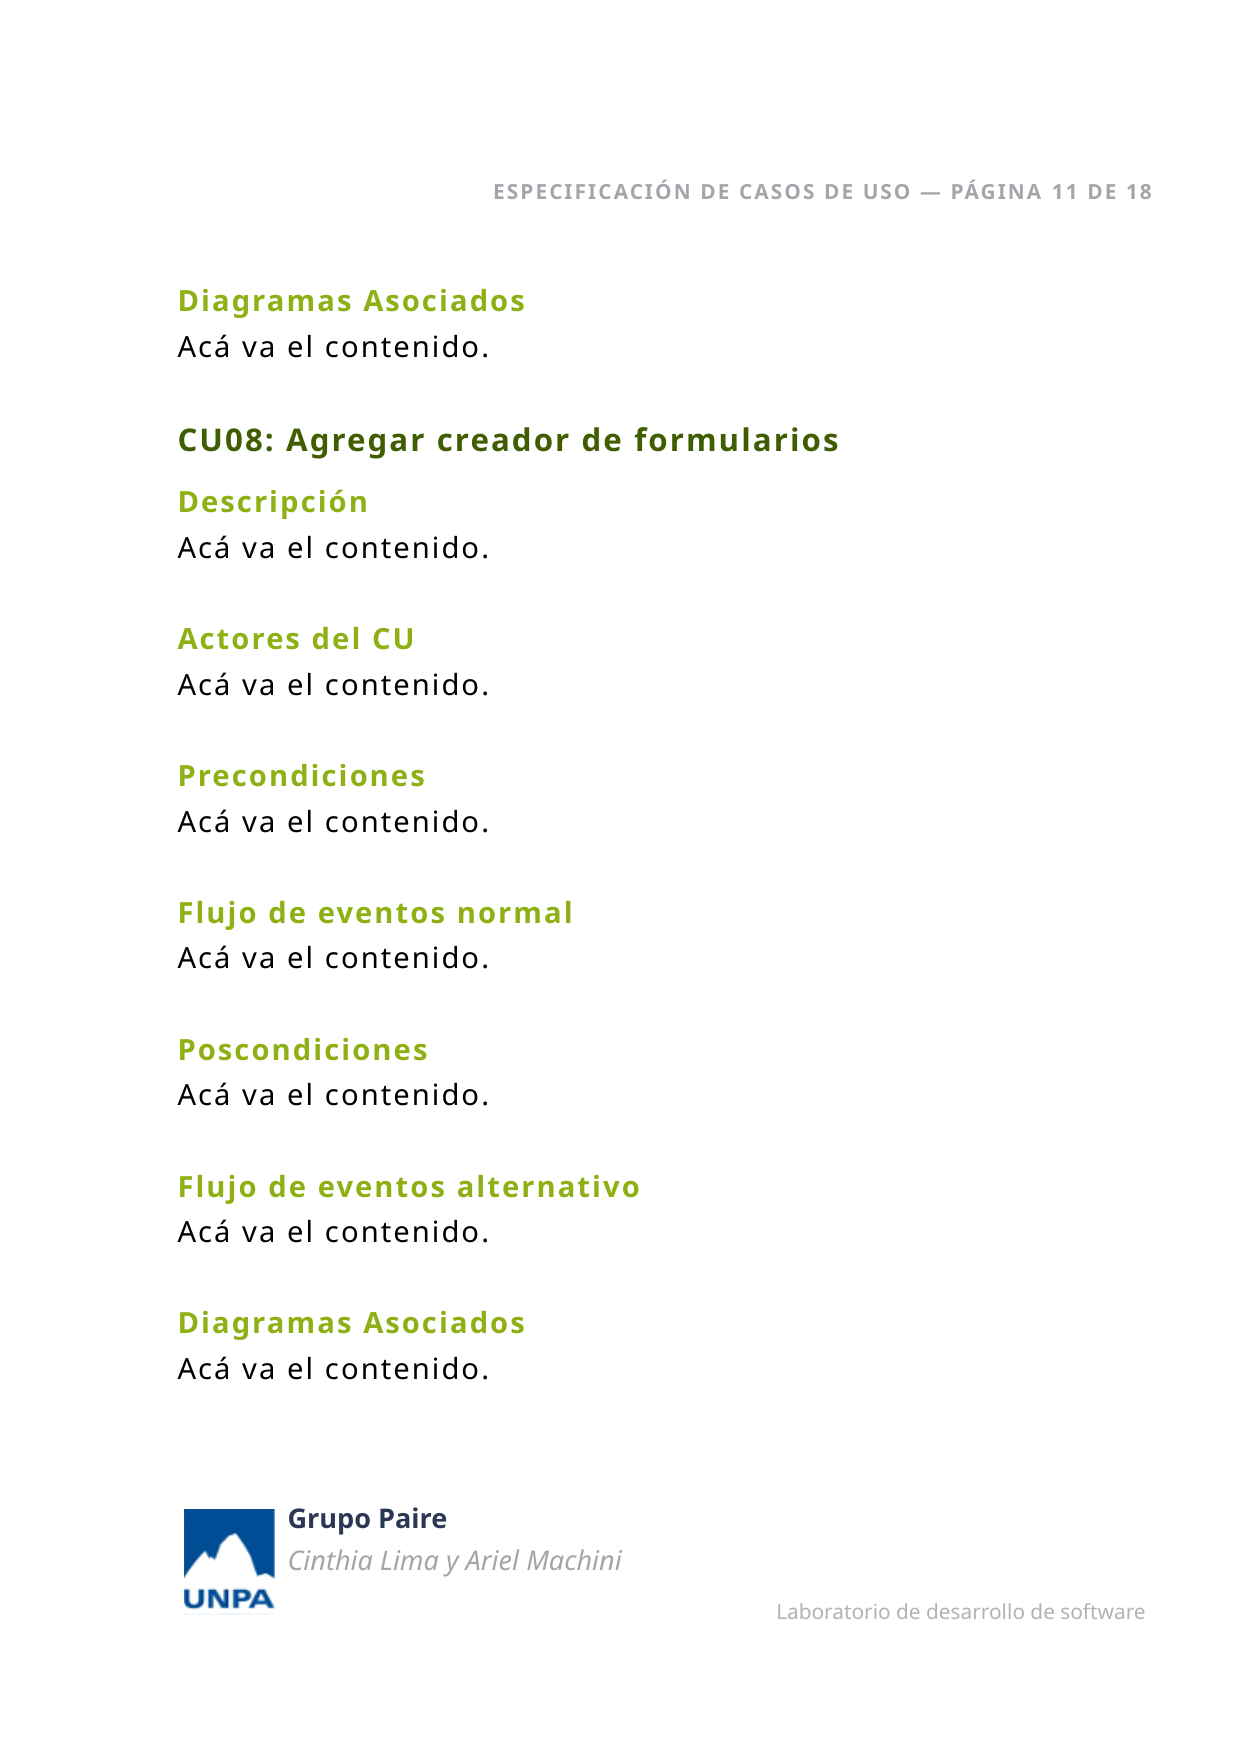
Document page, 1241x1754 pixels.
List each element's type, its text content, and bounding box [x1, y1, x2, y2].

text Acá va el contenido. [177, 664, 1152, 704]
text Acá va el contenido. [177, 1074, 1152, 1114]
text Poscondiciones [177, 1029, 1152, 1069]
text Diagramas Asociados [177, 1303, 1152, 1342]
text Diagramas Asociados [177, 281, 1152, 320]
text Acá va el contenido. [177, 326, 1152, 366]
picture [184, 1509, 275, 1615]
text Acá va el contenido. [177, 527, 1152, 567]
text Acá va el contenido. [177, 938, 1152, 977]
text Flujo de eventos alternativo [177, 1166, 1152, 1206]
text Acá va el contenido. [177, 1348, 1152, 1388]
text Descripción [177, 481, 1152, 521]
text Actores del CU [177, 618, 1152, 658]
text Acá va el contenido. [177, 801, 1152, 841]
text Acá va el contenido. [177, 1211, 1152, 1251]
text Precondiciones [177, 755, 1152, 795]
text Flujo de eventos normal [177, 892, 1152, 932]
text CU08: Agregar creador de formularios [177, 418, 1152, 460]
